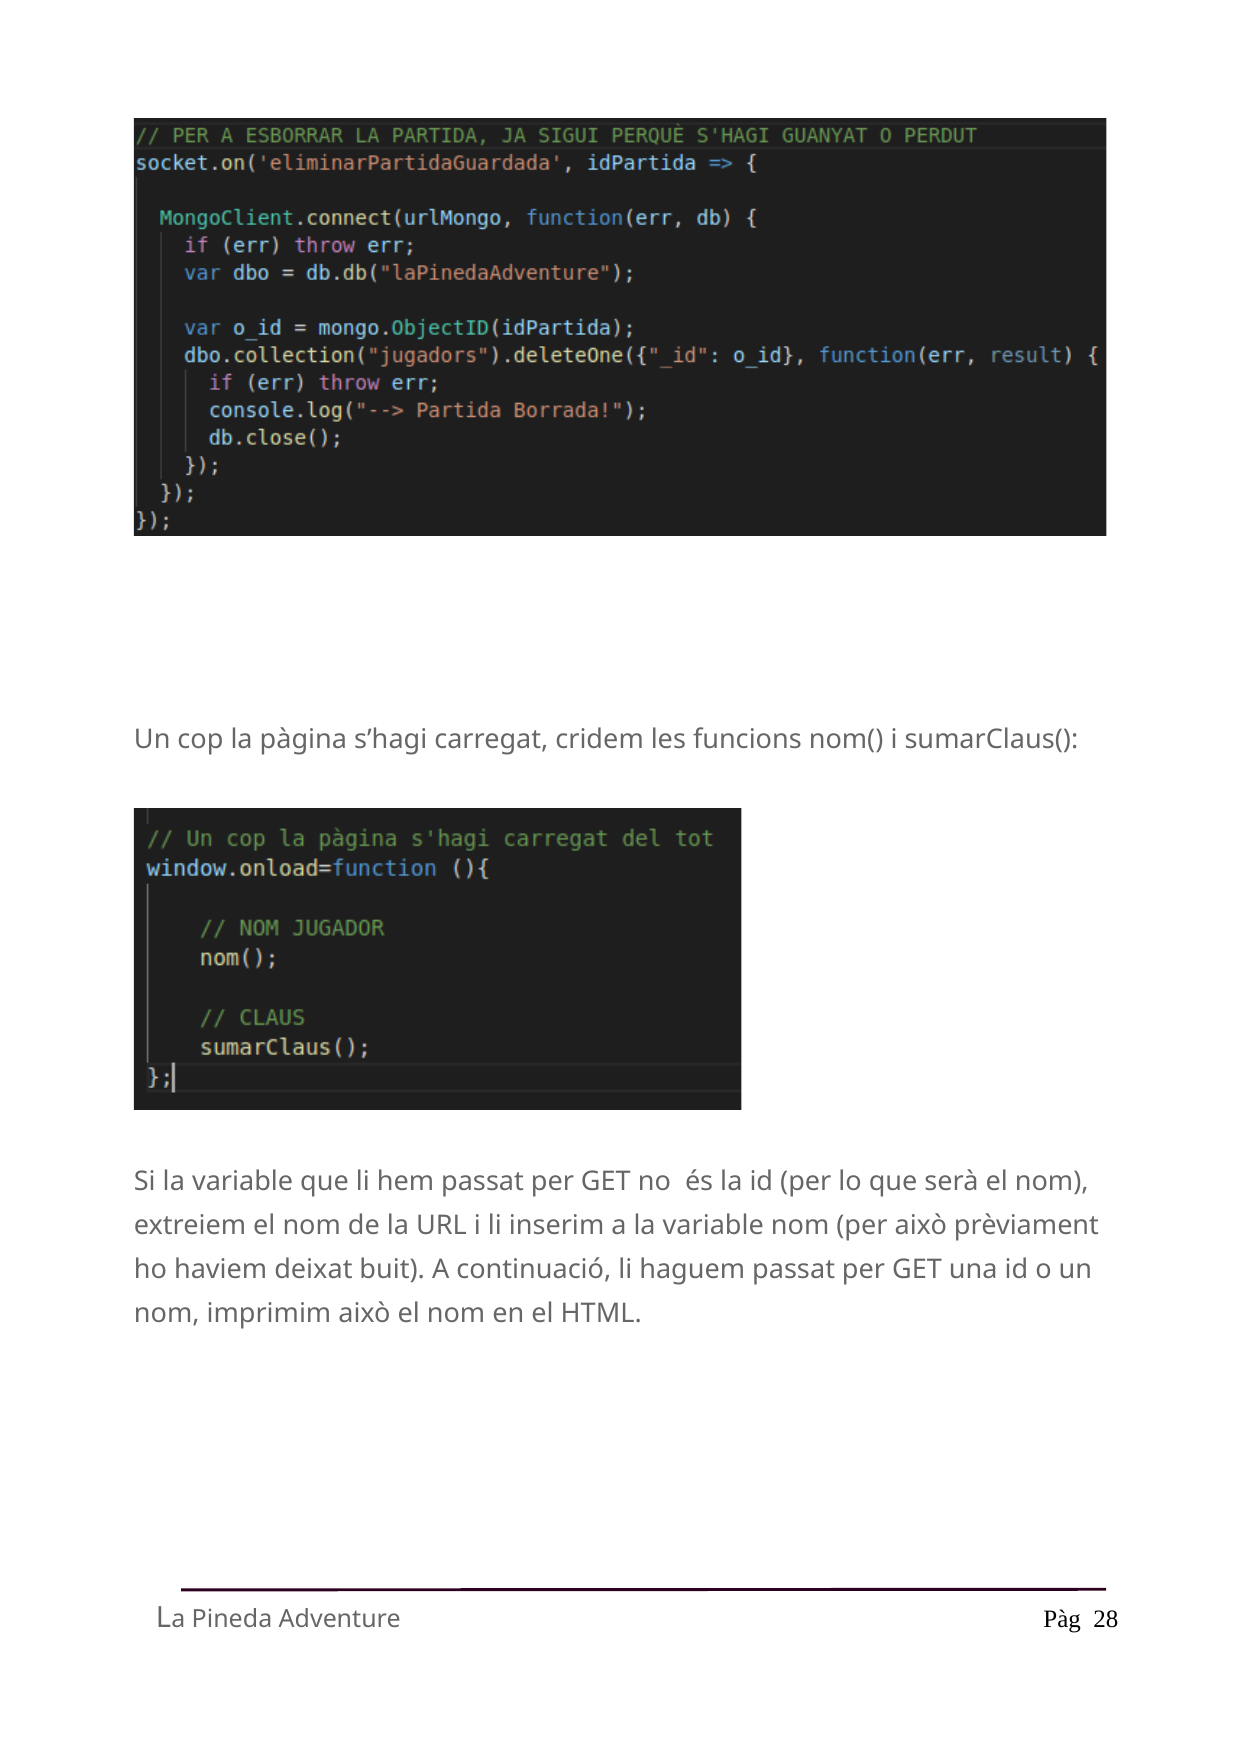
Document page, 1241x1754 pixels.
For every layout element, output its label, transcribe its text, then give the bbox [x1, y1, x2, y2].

text Si la variable que li hem passat per GET no és la id (per lo que serà el nom), extreiem el nom de la URL i li inserim a la variable nom (per això prèviament ho haviem deixat buit). A continuació, li haguem passat per GET una id o un nom, imprimim això el nom en el HTML. [134, 1161, 1106, 1330]
picture [133, 118, 1107, 536]
text Un cop la pàgina s’hagi carregat, cridem les funcions nom() i sumarClaus(): [134, 720, 1106, 757]
picture [133, 808, 742, 1110]
